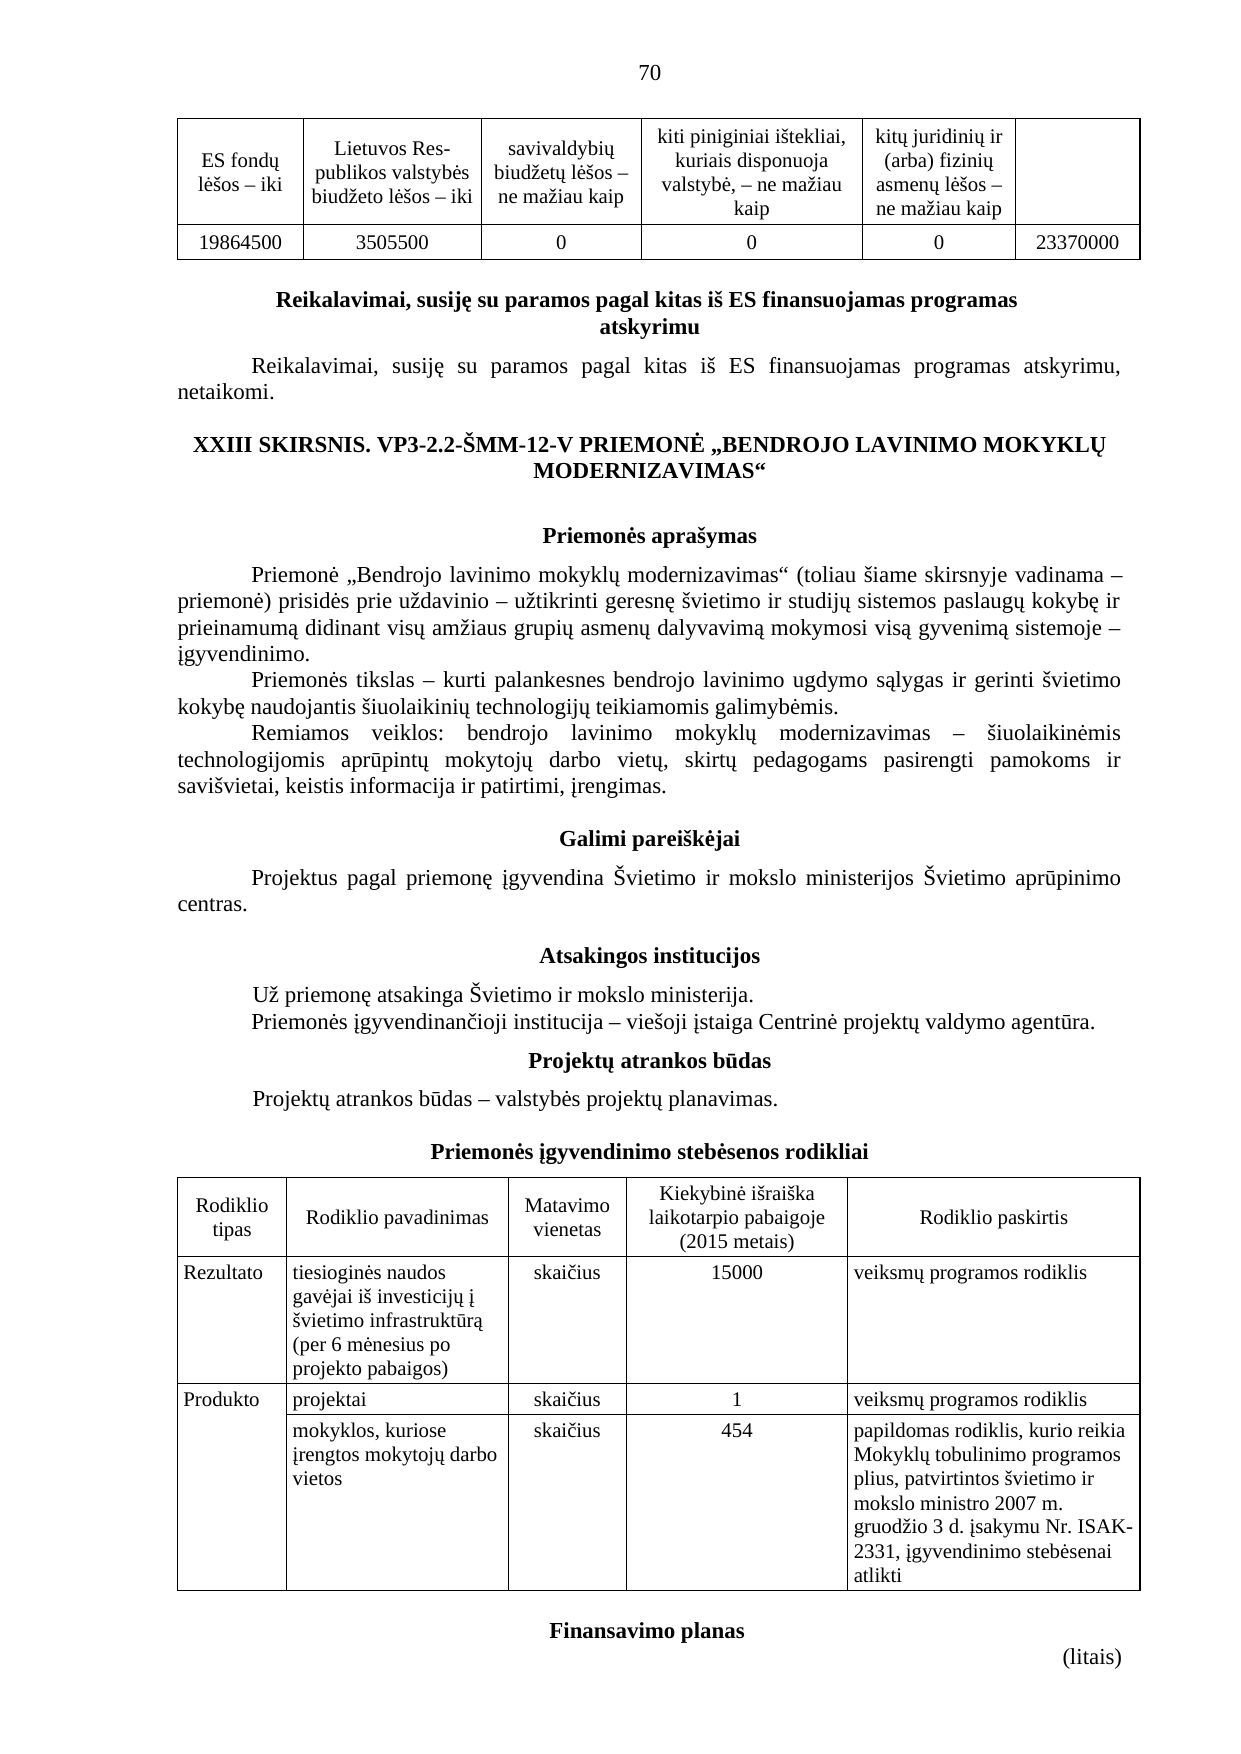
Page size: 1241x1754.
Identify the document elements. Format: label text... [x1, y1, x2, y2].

text Už priemonę atsakinga Švietimo ir mokslo ministerija. [177, 981, 1122, 1008]
table_cell skaičius [509, 1415, 626, 1589]
table_cell kitų juridinių ir (arba) fizinių asmenų lėšos – ne mažiau kaip [863, 119, 1015, 224]
table_cell 0 [863, 225, 1015, 259]
text Finansavimo planas [177, 1617, 1122, 1643]
table_cell skaičius [509, 1384, 626, 1414]
text Projektų atrankos būdas [177, 1047, 1122, 1073]
table_header Kiekybinė išraiška laikotarpio pabaigoje (2015 metais) [627, 1178, 847, 1256]
table_cell Rezultato [178, 1257, 286, 1383]
table_cell 1 [627, 1384, 847, 1414]
table_cell 454 [627, 1415, 847, 1589]
text Reikalavimai, susiję su paramos pagal kitas iš ES finansuojamas programas atskyrimu, netaikomi. [177, 352, 1122, 404]
table_cell skaičius [509, 1257, 626, 1383]
table_cell 3505500 [304, 225, 481, 259]
table_cell Lietuvos Res­publikos valsty­bės biudžeto lėšos – iki [304, 119, 481, 224]
text Priemonė „Bendrojo lavinimo mokyklų modernizavimas“ (toliau šiame skirsnyje vadinama – priemonė) prisidės prie uždavinio – užtikrinti geresnę švietimo ir studijų sistemos paslaugų kokybę ir prieinamumą didinant visų amžiaus grupių asmenų dalyvavimą mokymosi visą gyvenimą sistemoje – įgyvendinimo. [177, 561, 1122, 667]
table_cell projektai [287, 1384, 508, 1414]
text Atsakingos institucijos [177, 943, 1122, 969]
table_cell 0 [482, 225, 641, 259]
table_header Rodiklio paskirtis [848, 1178, 1139, 1256]
table_cell 0 [642, 225, 862, 259]
text Priemonės įgyvendinančioji institucija – viešoji įstaiga Centrinė projektų valdymo agentūra. [177, 1008, 1122, 1034]
table_header Matavimo vienetas [509, 1178, 626, 1256]
table_cell mokyklos, kuriose įrengtos mokytojų darbo vietos [287, 1415, 508, 1589]
table_header Rodiklio pavadinimas [287, 1178, 508, 1256]
text Galimi pareiškėjai [177, 825, 1122, 851]
table_cell 23370000 [1016, 225, 1139, 259]
table_cell veiksmų programos rodiklis [848, 1384, 1139, 1414]
table_cell savivaldybių biudžetų lėšos – ne mažiau kaip [482, 119, 641, 224]
table_cell tiesioginės naudos gavėjai iš investicijų į švietimo infrastruktūrą (per 6 mėnesius po projekto pabaigos) [287, 1257, 508, 1383]
text (litais) [177, 1643, 1122, 1670]
table_cell Produkto [178, 1384, 286, 1589]
text Priemonės aprašymas [177, 522, 1122, 549]
text Projektus pagal priemonę įgyvendina Švietimo ir mokslo ministerijos Švietimo aprūpinimo centras. [177, 863, 1122, 916]
text Remiamos veiklos: bendrojo lavinimo mokyklų modernizavimas – šiuolaikinėmis technologijomis aprūpintų mokytojų darbo vietų, skirtų pedagogams pasirengti pamokoms ir savišvietai, keistis informacija ir patirtimi, įrengimas. [177, 719, 1122, 798]
table_cell 15000 [627, 1257, 847, 1383]
text Priemonės įgyvendinimo stebėsenos rodikliai [177, 1138, 1122, 1164]
text Priemonės tikslas – kurti palankesnes bendrojo lavinimo ugdymo sąlygas ir gerinti švietimo kokybę naudojantis šiuolaikinių technologijų teikiamomis galimybėmis. [177, 667, 1122, 719]
table_header Rodiklio tipas [178, 1178, 286, 1256]
text XXIII SKirsnis. VP3-2.2-ŠMM-12-V PRIEMONĖ „BENDROJO LAVINIMO MOKYKLŲ MODERNIZAVIMAS“ [177, 431, 1122, 483]
text Projektų atrankos būdas – valstybės projektų planavimas. [215, 1086, 1122, 1112]
table_cell papildomas rodiklis, kurio reikia Mokyklų tobulinimo programos plius, patvirtintos švietimo ir mokslo ministro 2007 m. gruodžio 3 d. įsakymu Nr. ISAK-2331, įgyvendinimo stebėsenai atlikti [848, 1415, 1139, 1589]
table_cell 19864500 [178, 225, 303, 259]
text Reikalavimai, susiję su paramos pagal kitas iš ES finansuojamas programas atskyrimu [177, 286, 1122, 339]
table_cell kiti piniginiai ištekliai, kuriais disponuoja valstybė, – ne mažiau kaip [642, 119, 862, 224]
table_cell ES fondų lėšos – iki [178, 119, 303, 224]
table_cell veiksmų programos rodiklis [848, 1257, 1139, 1383]
table_header [1016, 119, 1139, 224]
